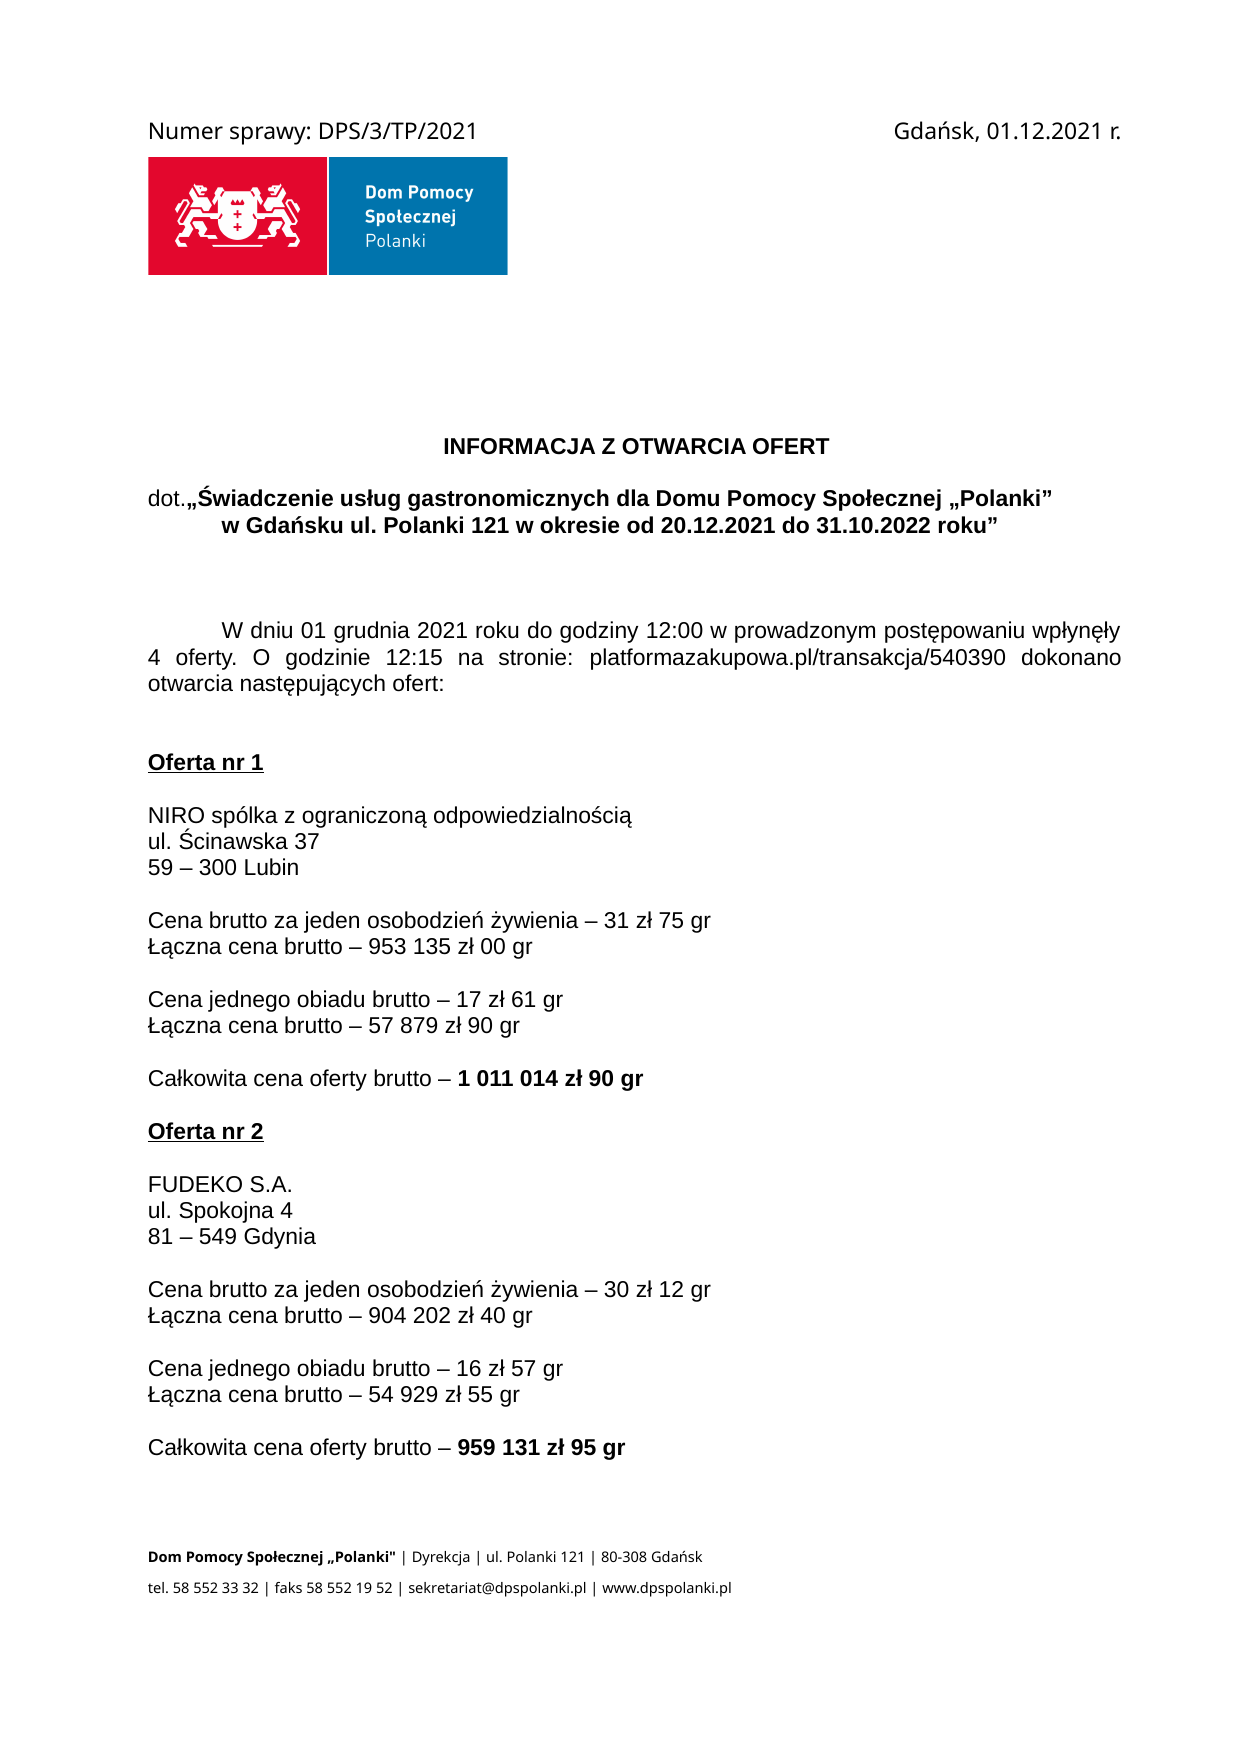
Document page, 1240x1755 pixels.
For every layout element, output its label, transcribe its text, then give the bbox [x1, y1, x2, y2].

text Łączna cena brutto – 953 135 zł 00 gr [148, 933, 1121, 960]
text Oferta nr 1 [148, 749, 1121, 775]
picture [367, 186, 375, 198]
text NIRO spólka z ograniczoną odpowiedzialnością [148, 802, 1121, 828]
text Całkowita cena oferty brutto – 959 131 zł 95 gr [148, 1434, 1121, 1460]
text Cena jednego obiadu brutto – 16 zł 57 gr [148, 1355, 1121, 1381]
text 59 – 300 Lubin [148, 854, 1121, 881]
text Całkowita cena oferty brutto – 1 011 014 zł 90 gr [148, 1065, 1121, 1091]
text dot.„Świadczenie usług gastronomicznych dla Domu Pomocy Społecznej „Polanki” [148, 485, 1121, 512]
text FUDEKO S.A. [148, 1171, 1121, 1197]
text Łączna cena brutto – 54 929 zł 55 gr [148, 1381, 1121, 1408]
text ul. Ścinawska 37 [148, 828, 1121, 854]
text INFORMACJA Z OTWARCIA OFERT [148, 433, 1121, 459]
text Łączna cena brutto – 57 879 zł 90 gr [148, 1012, 1121, 1039]
picture [388, 214, 394, 222]
text Łączna cena brutto – 904 202 zł 40 gr [148, 1302, 1121, 1329]
picture [397, 210, 401, 222]
picture [367, 234, 372, 246]
picture [410, 186, 418, 198]
text Oferta nr 2 [148, 1118, 1121, 1144]
picture [366, 211, 374, 220]
picture [466, 193, 471, 201]
picture [433, 214, 439, 222]
text 81 – 549 Gdynia [148, 1223, 1121, 1249]
text W dniu 01 grudnia 2021 roku do godziny 12:00 w prowadzonym postępowaniu wpłynęły 4 oferty. O godzinie 12:15 na stronie: platformazakupowa.pl/transakcja/540390 dokonano otwarcia następujących ofert: [148, 617, 1121, 696]
picture [377, 214, 384, 226]
text Cena brutto za jeden osobodzień żywienia – 31 zł 75 gr [148, 907, 1121, 933]
text Cena brutto za jeden osobodzień żywienia – 30 zł 12 gr [148, 1276, 1121, 1302]
text w Gdańsku ul. Polanki 121 w okresie od 20.12.2021 do 31.10.2022 roku” [148, 512, 1121, 564]
picture [148, 157, 328, 275]
text Cena jednego obiadu brutto – 17 zł 61 gr [148, 986, 1121, 1012]
text ul. Spokojna 4 [148, 1197, 1121, 1223]
